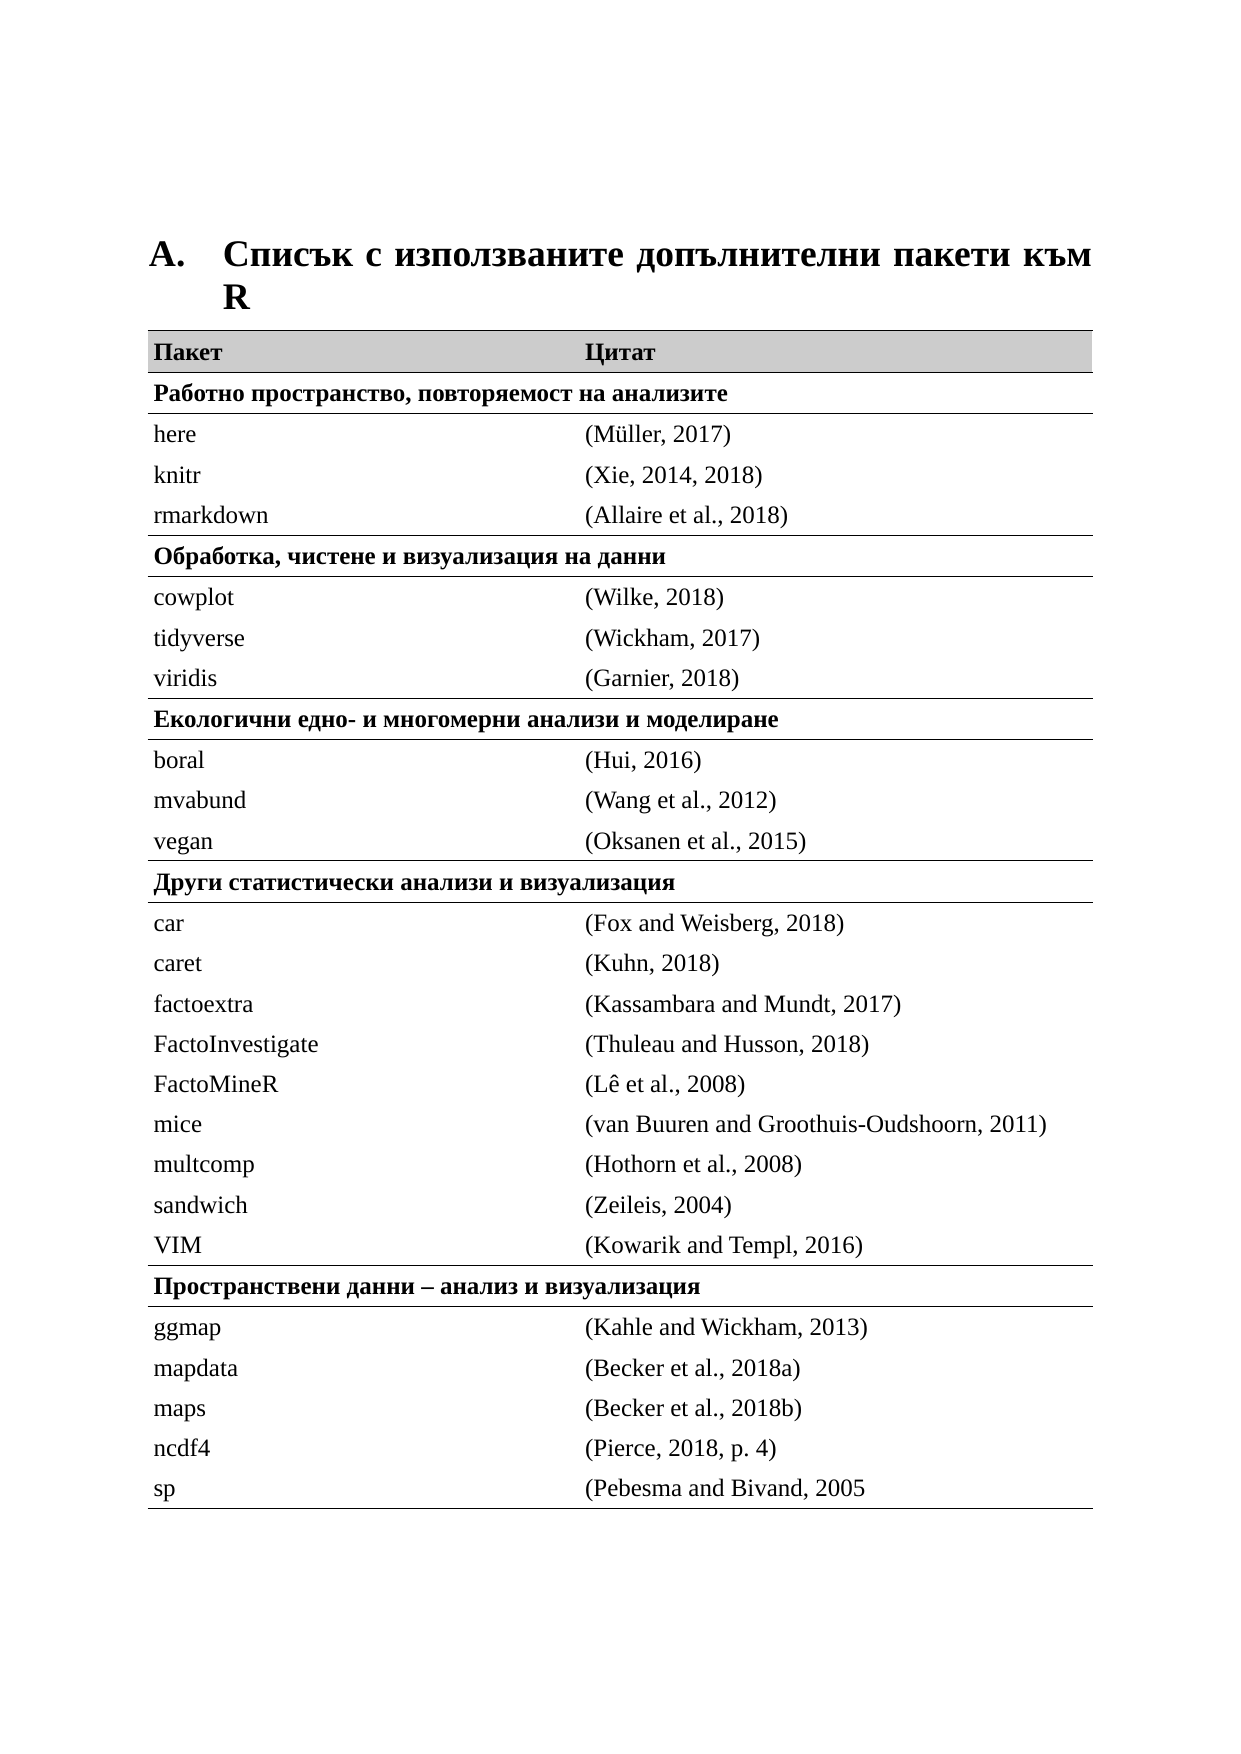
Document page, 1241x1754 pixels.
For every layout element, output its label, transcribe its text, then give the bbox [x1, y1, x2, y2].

table_cell FactoMineR [148, 1064, 579, 1104]
table_cell maps [148, 1387, 579, 1427]
table_cell Други статистически анализи и визуализация [148, 861, 1092, 902]
table_cell cowplot [148, 577, 579, 617]
table_cell rmarkdown [148, 494, 579, 534]
table_cell Пространствени данни – анализ и визуализация [148, 1266, 1092, 1306]
table_cell caret [148, 943, 579, 983]
table_cell (van Buuren and Groothuis-Oudshoorn, 2011) [579, 1104, 1092, 1144]
table_header Цитат [579, 331, 1092, 372]
table_cell sandwich [148, 1184, 579, 1224]
table_cell boral [148, 740, 579, 780]
table_cell (Thuleau and Husson, 2018) [579, 1023, 1092, 1063]
table_cell ggmap [148, 1307, 579, 1347]
table_cell knitr [148, 454, 579, 494]
table_cell (Kassambara and Mundt, 2017) [579, 983, 1092, 1023]
table_cell (Xie, 2014, 2018) [579, 454, 1092, 494]
table_cell sp [148, 1468, 579, 1508]
table_cell mapdata [148, 1347, 579, 1387]
table_cell (Allaire et al., 2018) [579, 494, 1092, 534]
table_cell (Becker et al., 2018b) [579, 1387, 1092, 1427]
table_cell (Wilke, 2018) [579, 577, 1092, 617]
table_cell Екологични едно- и многомерни анализи и моделиране [148, 699, 1092, 739]
table_cell ncdf4 [148, 1428, 579, 1468]
table_cell (Hothorn et al., 2008) [579, 1144, 1092, 1184]
table_cell (Kuhn, 2018) [579, 943, 1092, 983]
table_cell factoextra [148, 983, 579, 1023]
table_cell (Oksanen et al., 2015) [579, 820, 1092, 860]
table_cell VIM [148, 1224, 579, 1264]
table_cell (Fox and Weisberg, 2018) [579, 903, 1092, 943]
table_cell (Kowarik and Templ, 2016) [579, 1224, 1092, 1264]
table_cell (Pierce, 2018, p. 4) [579, 1428, 1092, 1468]
subtitle Списък с използваните допълнителни пакети към R [185, 232, 1093, 318]
table_cell viridis [148, 657, 579, 697]
table_cell tidyverse [148, 617, 579, 657]
table_cell (Wang et al., 2012) [579, 780, 1092, 820]
table_cell multcomp [148, 1144, 579, 1184]
table_cell (Wickham, 2017) [579, 617, 1092, 657]
table_cell FactoInvestigate [148, 1023, 579, 1063]
table_cell (Hui, 2016) [579, 740, 1092, 780]
table_cell (Becker et al., 2018a) [579, 1347, 1092, 1387]
table_cell here [148, 414, 579, 454]
table_cell vegan [148, 820, 579, 860]
table_cell (Kahle and Wickham, 2013) [579, 1307, 1092, 1347]
table_cell Обработка, чистене и визуализация на данни [148, 536, 1092, 576]
table_cell mice [148, 1104, 579, 1144]
table_cell (Müller, 2017) [579, 414, 1092, 454]
table_header Пакет [148, 331, 579, 372]
table_cell (Pebesma and Bivand, 2005 [579, 1468, 1092, 1508]
table_cell (Garnier, 2018) [579, 657, 1092, 697]
table_cell (Lê et al., 2008) [579, 1064, 1092, 1104]
table_cell Работно пространство, повторяемост на анализите [148, 373, 1092, 413]
table_cell car [148, 903, 579, 943]
table_cell mvabund [148, 780, 579, 820]
table_cell (Zeileis, 2004) [579, 1184, 1092, 1224]
